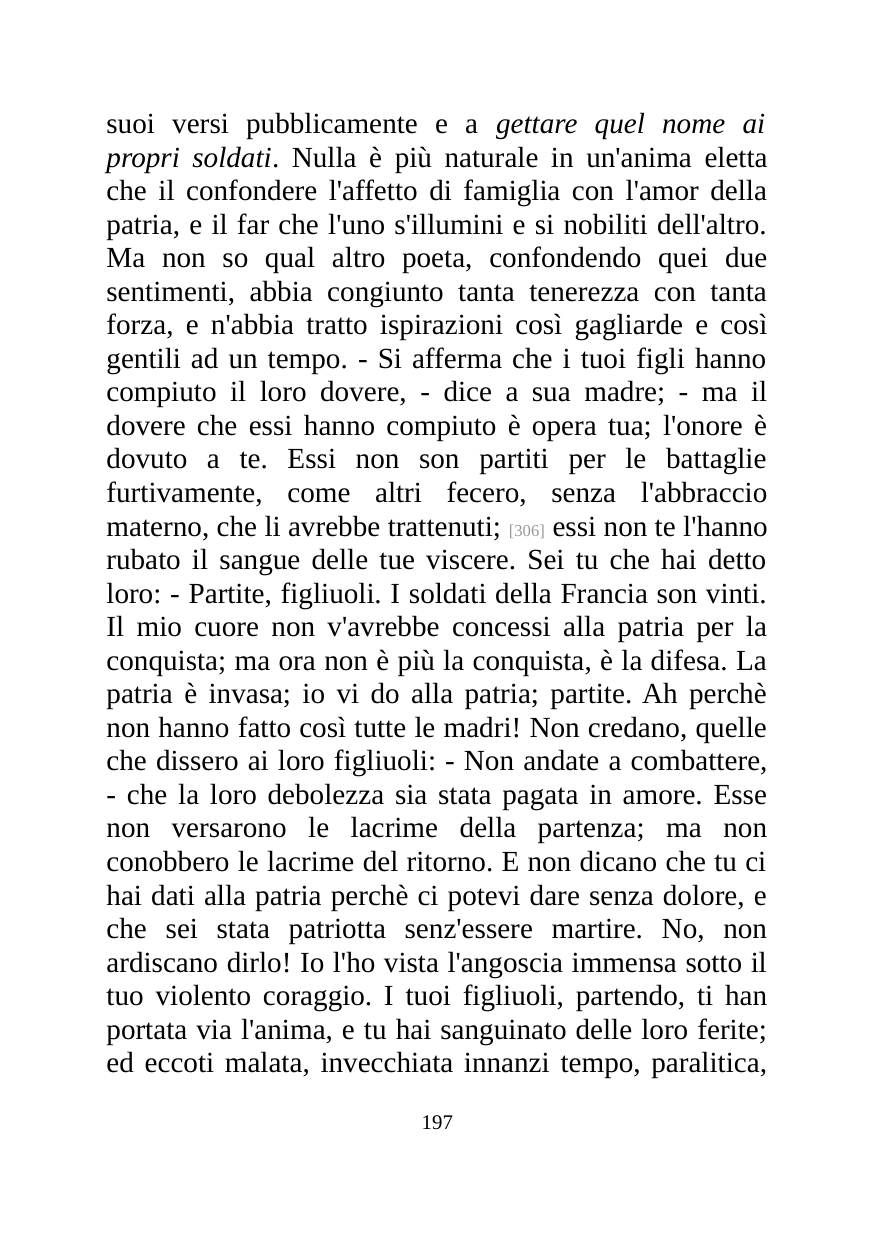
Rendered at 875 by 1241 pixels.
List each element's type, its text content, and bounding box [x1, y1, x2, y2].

text suoi versi pubblicamente e a gettare quel nome ai propri soldati. Nulla è più naturale in un'anima eletta che il confondere l'affetto di famiglia con l'amor della patria, e il far che l'uno s'illumini e si nobiliti dell'altro. Ma non so qual altro poeta, confondendo quei due sentimenti, abbia congiunto tanta tenerezza con tanta forza, e n'abbia tratto ispirazioni così gagliarde e così gentili ad un tempo. - Si afferma che i tuoi figli hanno compiuto il loro dovere, - dice a sua madre; - ma il dovere che essi hanno compiuto è opera tua; l'onore è dovuto a te. Essi non son partiti per le battaglie furtivamente, come altri fecero, senza l'abbraccio materno, che li avrebbe trattenuti; [306] essi non te l'hanno rubato il sangue delle tue viscere. Sei tu che hai detto loro: - Partite, figliuoli. I soldati della Francia son vinti. Il mio cuore non v'avrebbe concessi alla patria per la conquista; ma ora non è più la conquista, è la difesa. La patria è invasa; io vi do alla patria; partite. Ah perchè non hanno fatto così tutte le madri! Non credano, quelle che dissero ai loro figliuoli: - Non andate a combattere, - che la loro debolezza sia stata pagata in amore. Esse non versarono le lacrime della partenza; ma non conobbero le lacrime del ritorno. E non dicano che tu ci hai dati alla patria perchè ci potevi dare senza dolore, e che sei stata patriotta senz'essere martire. No, non ardiscano dirlo! Io l'ho vista l'angoscia immensa sotto il tuo violento coraggio. I tuoi figliuoli, partendo, ti han portata via l'anima, e tu hai sanguinato delle loro ferite; ed eccoti malata, invecchiata innanzi tempo, paralitica, [106, 106, 768, 1079]
